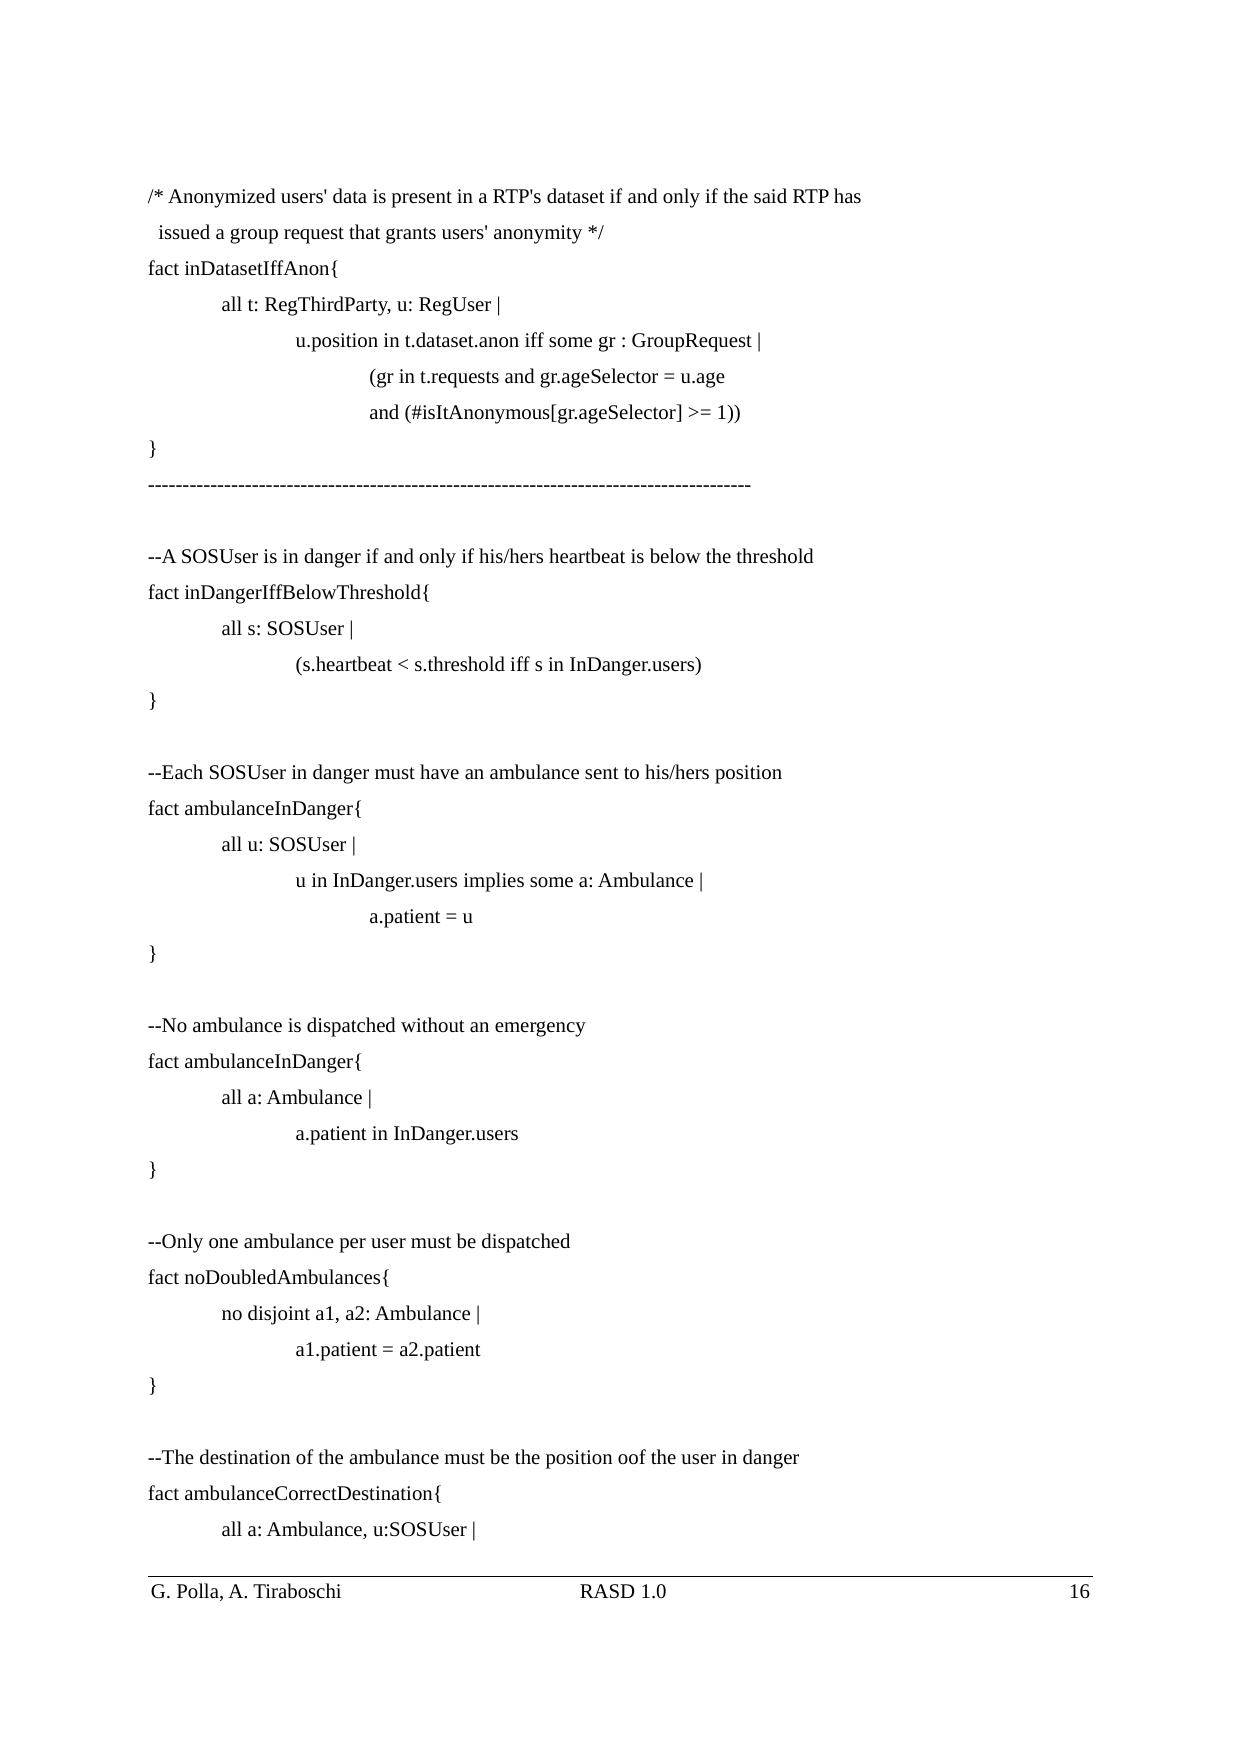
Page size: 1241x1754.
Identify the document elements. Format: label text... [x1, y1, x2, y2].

text a.patient = u [148, 904, 1093, 928]
text u in InDanger.users implies some a: Ambulance | [148, 868, 1093, 892]
text fact inDatasetIffAnon{ [148, 256, 1093, 280]
text all s: SOSUser | [148, 616, 1093, 640]
text fact ambulanceInDanger{ [148, 1049, 1093, 1073]
text a1.patient = a2.patient [148, 1337, 1093, 1361]
text issued a group request that grants users' anonymity */ [148, 220, 1093, 244]
text } [148, 1157, 1093, 1181]
text fact ambulanceInDanger{ [148, 796, 1093, 820]
text fact noDoubledAmbulances{ [148, 1265, 1093, 1289]
text a.patient in InDanger.users [148, 1121, 1093, 1145]
text u.position in t.dataset.anon iff some gr : GroupRequest | [148, 328, 1093, 352]
text --The destination of the ambulance must be the position oof the user in danger [148, 1445, 1093, 1469]
text --Each SOSUser in danger must have an ambulance sent to his/hers position [148, 760, 1093, 784]
text --No ambulance is dispatched without an emergency [148, 1013, 1093, 1037]
text --A SOSUser is in danger if and only if his/hers heartbeat is below the threshold [148, 544, 1093, 568]
text fact inDangerIffBelowThreshold{ [148, 580, 1093, 604]
text } [148, 436, 1093, 460]
text fact ambulanceCorrectDestination{ [148, 1481, 1093, 1505]
text all t: RegThirdParty, u: RegUser | [148, 292, 1093, 316]
text all u: SOSUser | [148, 832, 1093, 856]
text and (#isItAnonymous[gr.ageSelector] >= 1)) [148, 400, 1093, 424]
text no disjoint a1, a2: Ambulance | [148, 1301, 1093, 1325]
text } [148, 1373, 1093, 1397]
text } [148, 941, 1093, 964]
text --Only one ambulance per user must be dispatched [148, 1229, 1093, 1253]
text (s.heartbeat < s.threshold iff s in InDanger.users) [148, 652, 1093, 676]
text all a: Ambulance | [148, 1085, 1093, 1109]
text } [148, 688, 1093, 712]
text (gr in t.requests and gr.ageSelector = u.age [148, 364, 1093, 388]
text all a: Ambulance, u:SOSUser | [148, 1517, 1093, 1541]
text /* Anonymized users' data is present in a RTP's dataset if and only if the said RTP has [148, 184, 1093, 208]
text --------------------------------------------------------------------------------------- [148, 472, 1093, 496]
